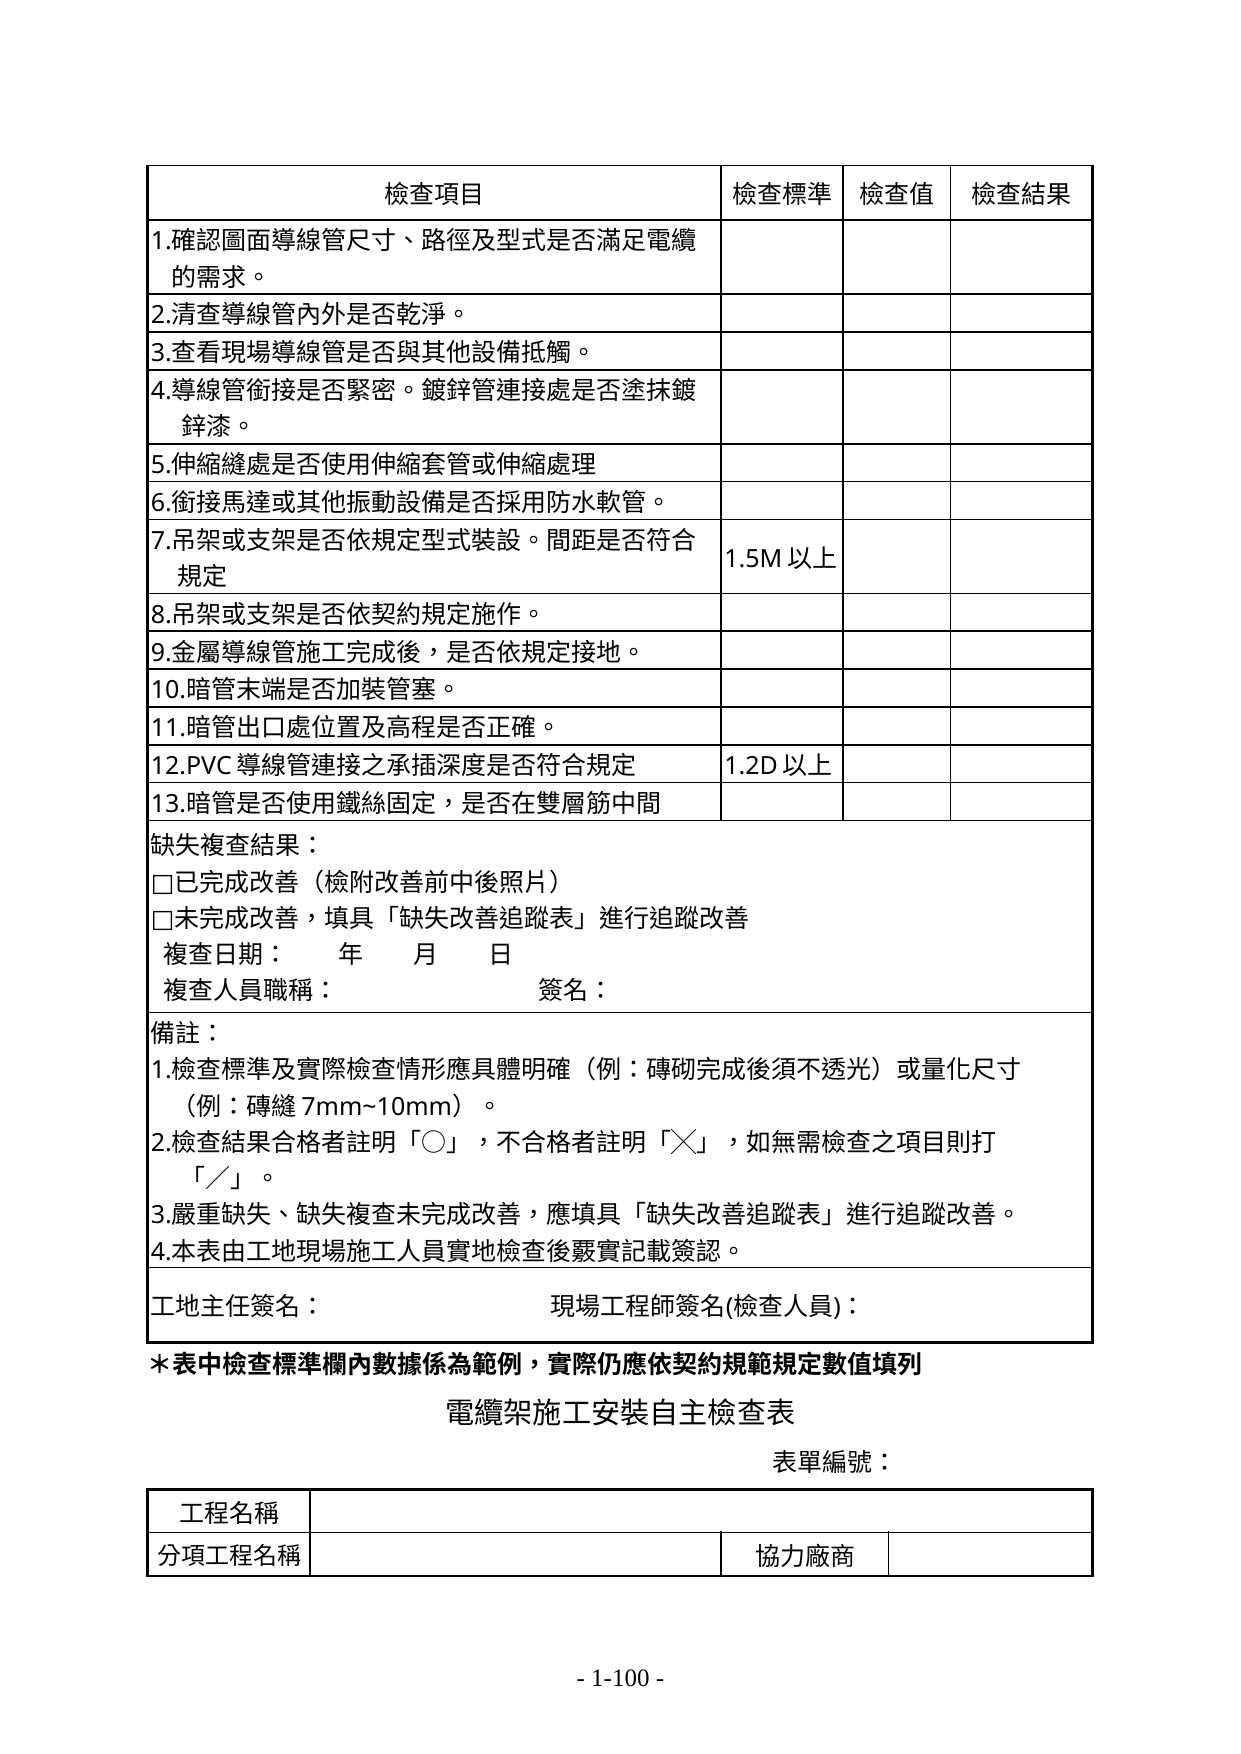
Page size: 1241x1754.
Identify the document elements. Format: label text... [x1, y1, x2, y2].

table_cell [951, 783, 1091, 819]
table_cell [951, 594, 1091, 630]
table_cell [722, 482, 842, 518]
table_cell [722, 632, 842, 668]
table_cell [722, 670, 842, 706]
table_cell 10.暗管末端是否加裝管塞。 [149, 670, 720, 706]
table_cell [844, 221, 950, 293]
table_cell 協力廠商 [722, 1533, 888, 1575]
table_cell [722, 333, 842, 369]
table_cell 缺失複查結果： □已完成改善（檢附改善前中後照片） □未完成改善，填具「缺失改善追蹤表」進行追蹤改善 複查日期： 年 月 日 複查人員職稱： 簽名： [149, 821, 1091, 1012]
table_cell [951, 708, 1091, 744]
table_cell [722, 708, 842, 744]
table_cell 檢查標準 [722, 166, 842, 219]
table_cell [951, 482, 1091, 518]
table_cell [722, 371, 842, 443]
table_header 工程名稱 [149, 1491, 309, 1531]
table_cell 分項工程名稱 [149, 1533, 309, 1575]
table_cell [951, 333, 1091, 369]
table_cell [844, 371, 950, 443]
table_cell [844, 520, 950, 593]
table_header [311, 1491, 1091, 1531]
table_cell 工地主任簽名： 現場工程師簽名(檢查人員)： [149, 1268, 1091, 1341]
table_cell [844, 594, 950, 630]
table_cell [722, 221, 842, 293]
table_cell [844, 445, 950, 481]
table_cell 4.導線管銜接是否緊密。鍍鋅管連接處是否塗抹鍍鋅漆。 [149, 371, 720, 443]
table_cell 12.PVC導線管連接之承插深度是否符合規定 [149, 746, 720, 782]
table_cell 3.查看現場導線管是否與其他設備抵觸。 [149, 333, 720, 369]
table_cell [951, 371, 1091, 443]
table_cell 2.清查導線管內外是否乾淨。 [149, 295, 720, 331]
table_cell 7.吊架或支架是否依規定型式裝設。間距是否符合規定 [149, 520, 720, 593]
table_cell [844, 333, 950, 369]
table_cell [844, 670, 950, 706]
table_cell [951, 670, 1091, 706]
table_cell 1.5M以上 [722, 520, 842, 593]
table_cell [951, 445, 1091, 481]
table_cell 檢查值 [844, 166, 950, 219]
table_cell [722, 594, 842, 630]
table_cell [722, 445, 842, 481]
text ＊表中檢查標準欄內數據係為範例，實際仍應依契約規範規定數值填列 [148, 1344, 1092, 1381]
table_cell 檢查項目 [149, 166, 720, 219]
text 電纜架施工安裝自主檢查表 [148, 1389, 1092, 1432]
table_cell 檢查結果 [951, 166, 1091, 219]
table_cell [844, 295, 950, 331]
table_cell [844, 632, 950, 668]
table_cell 1.2D以上 [722, 746, 842, 782]
table_cell [889, 1533, 1091, 1575]
table_cell [951, 746, 1091, 782]
table_cell 13.暗管是否使用鐵絲固定，是否在雙層筋中間 [149, 783, 720, 819]
table_cell [844, 746, 950, 782]
table_cell [844, 783, 950, 819]
table_cell 1.確認圖面導線管尺寸、路徑及型式是否滿足電纜的需求。 [149, 221, 720, 293]
table_cell [951, 295, 1091, 331]
table_cell 11.暗管出口處位置及高程是否正確。 [149, 708, 720, 744]
table_cell 5.伸縮縫處是否使用伸縮套管或伸縮處理 [149, 445, 720, 481]
table_cell [722, 783, 842, 819]
table_cell 8.吊架或支架是否依契約規定施作。 [149, 594, 720, 630]
table_cell [844, 708, 950, 744]
text 表單編號： [148, 1442, 1092, 1479]
table_cell 9.金屬導線管施工完成後，是否依規定接地。 [149, 632, 720, 668]
table_cell 6.銜接馬達或其他振動設備是否採用防水軟管。 [149, 482, 720, 518]
table_cell [311, 1533, 720, 1575]
table_cell [722, 295, 842, 331]
table_cell [951, 632, 1091, 668]
table_cell 備註： 1.檢查標準及實際檢查情形應具體明確（例：磚砌完成後須不透光）或量化尺寸（例：磚縫7mm~10mm）。 2.檢查結果合格者註明「○」，不合格者註明「╳」，如無需檢查之項目則打「／」。 3.嚴重缺失、缺失複查未完成改善，應填具「缺失改善追蹤表」進行追蹤改善。 4.本表由工地現場施工人員實地檢查後覈實記載簽認。 [149, 1013, 1091, 1267]
table_cell [951, 520, 1091, 593]
table_cell [844, 482, 950, 518]
table_cell [951, 221, 1091, 293]
